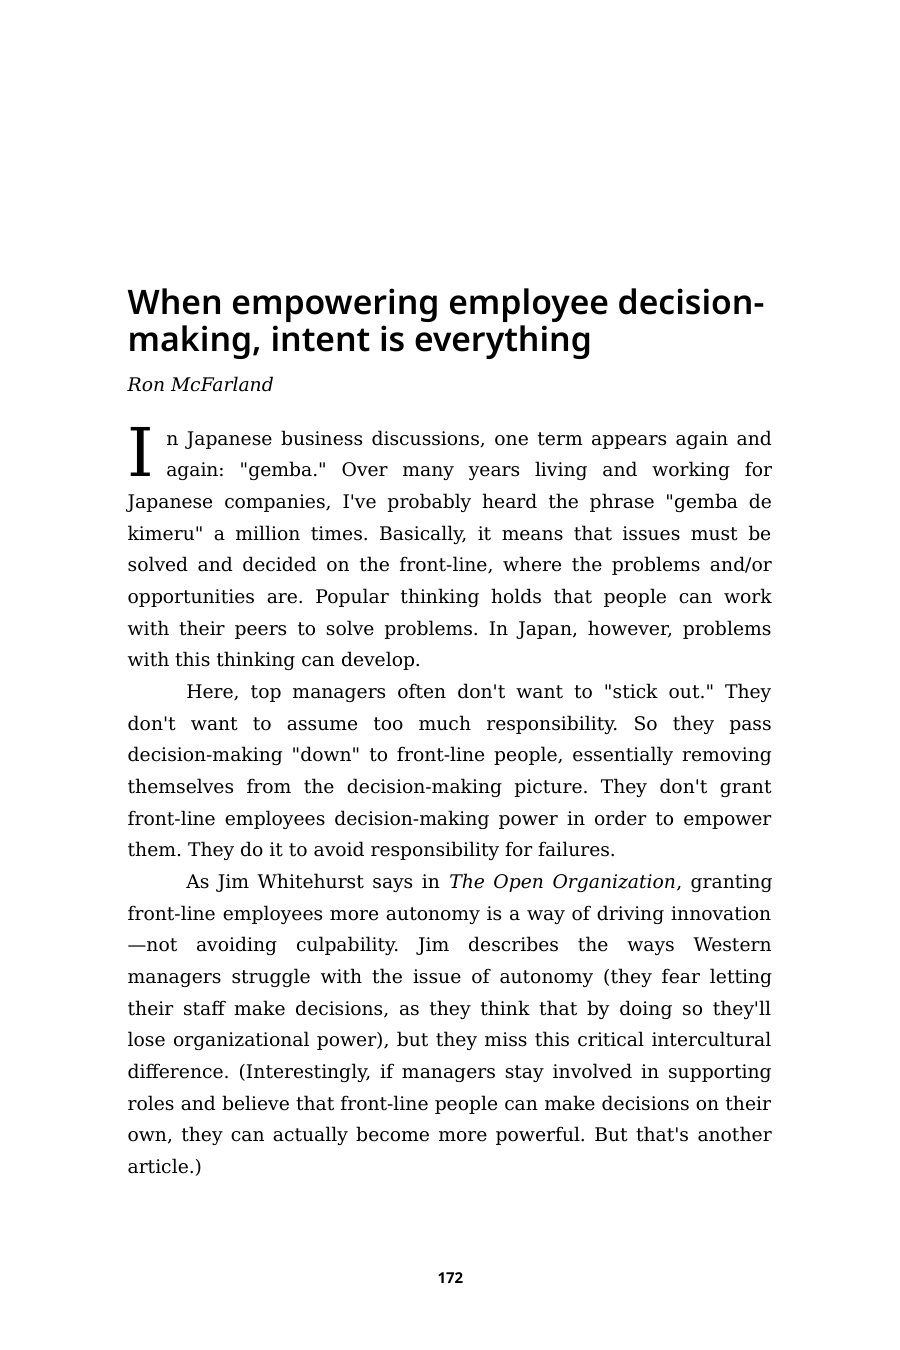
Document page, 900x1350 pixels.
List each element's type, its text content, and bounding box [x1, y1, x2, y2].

subtitle When empowering employee decision-making, intent is everything [127, 283, 772, 362]
text Ron McFarland [127, 373, 772, 395]
text Here, top managers often don't want to "stick out." They don't want to assume too much responsibility. So they pass decision-making "down" to front-line people, essentially removing themselves from the decision-making picture. They don't grant front-line employees decision-making power in order to empower them. They do it to avoid responsibility for failures. [127, 681, 772, 861]
text As Jim Whitehurst says in The Open Organization, granting front-line employees more autonomy is a way of driving innovation—not avoiding culpability. Jim describes the ways Western managers struggle with the issue of autonomy (they fear letting their staff make decisions, as they think that by doing so they'll lose organizational power), but they miss this critical intercultural difference. (Interestingly, if managers stay involved in supporting roles and believe that front-line people can make decisions on their own, they can actually become more powerful. But that's another article.) [127, 871, 772, 1178]
text In Japanese business discussions, one term appears again and again: "gemba." Over many years living and working for Japanese companies, I've probably heard the phrase "gemba de kimeru" a million times. Basically, it means that issues must be solved and decided on the front-line, where the problems and/or opportunities are. Popular thinking holds that people can work with their peers to solve problems. In Japan, however, problems with this thinking can develop. [127, 428, 772, 671]
